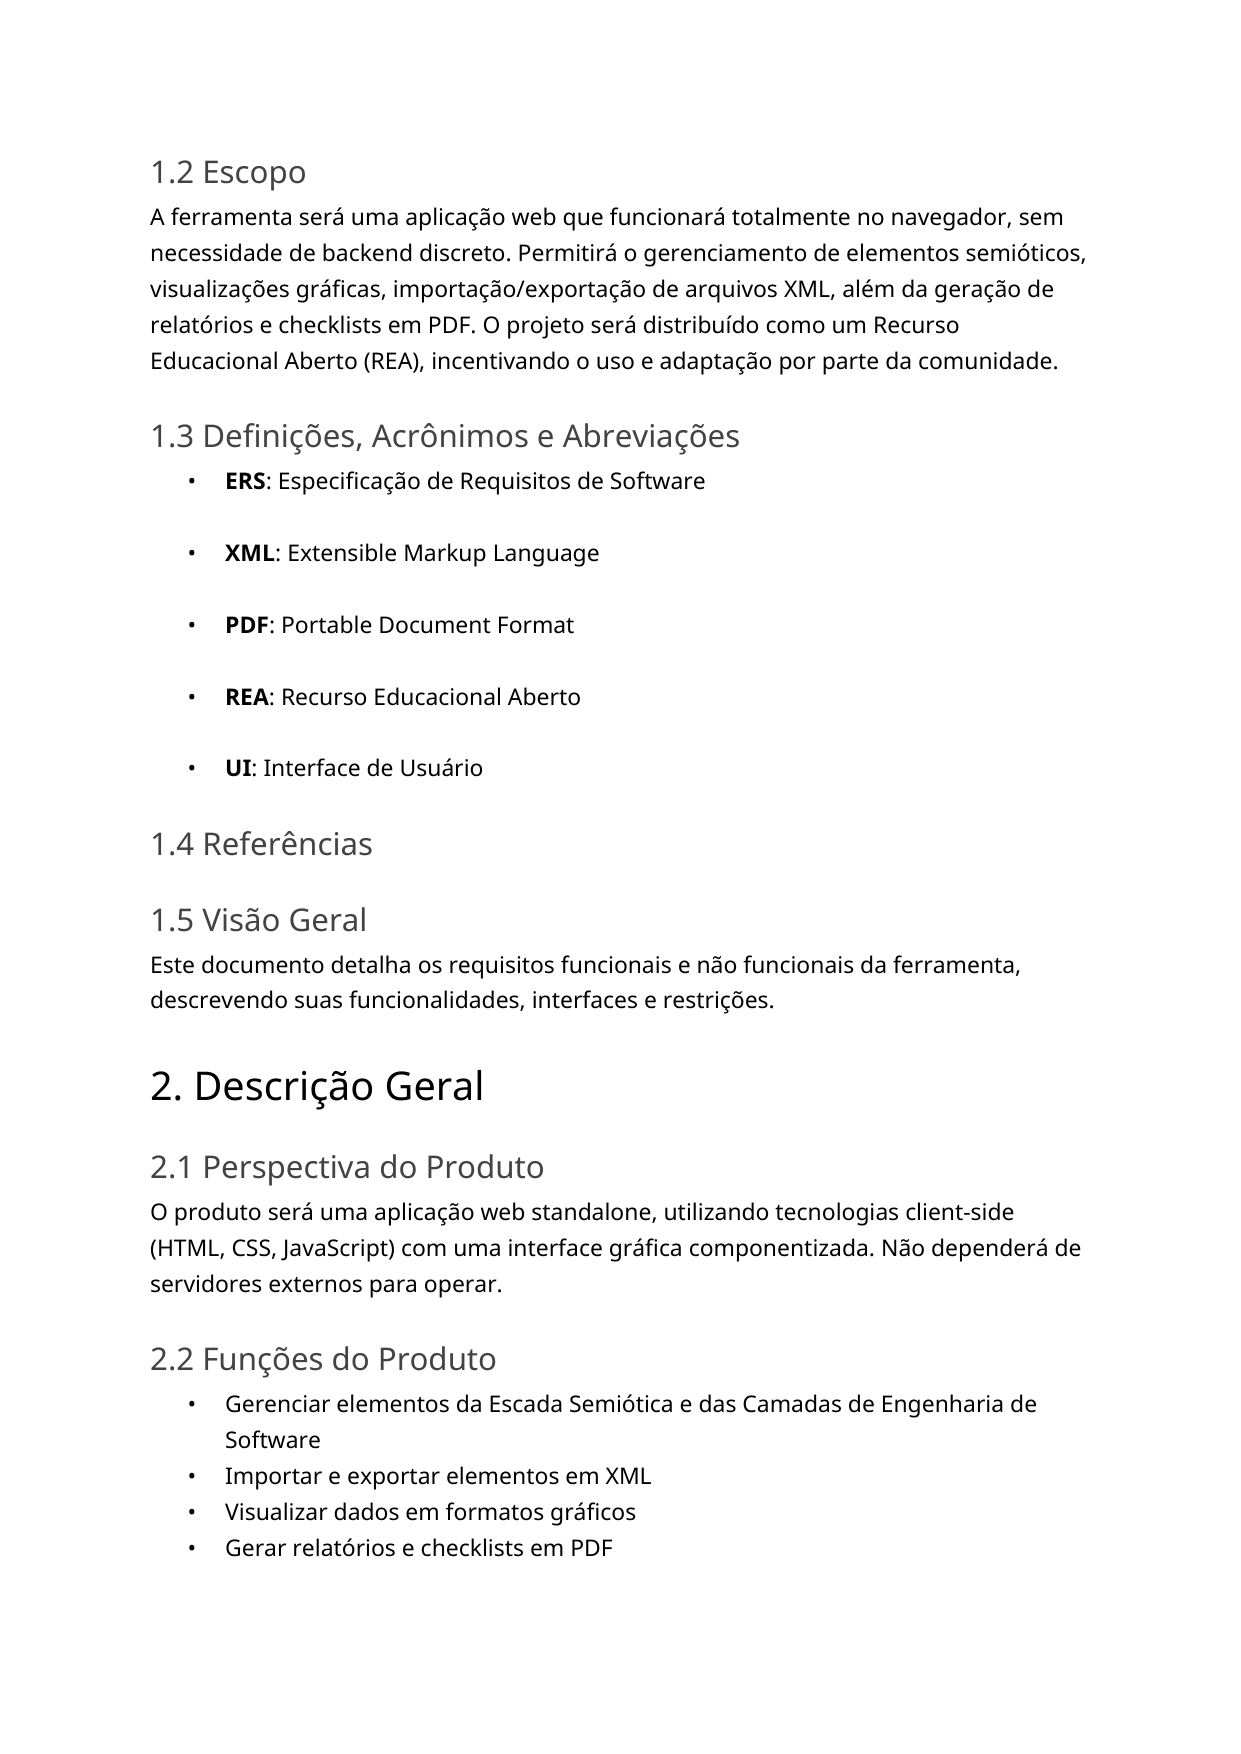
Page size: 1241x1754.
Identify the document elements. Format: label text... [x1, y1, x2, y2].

subtitle 1.5 Visão Geral [150, 898, 1090, 940]
list Gerenciar elementos da Escada Semiótica e das Camadas de Engenharia de Software [187, 1388, 1090, 1455]
subtitle 2.2 Funções do Produto [150, 1337, 1090, 1380]
list PDF: Portable Document Format [187, 609, 1090, 676]
list Gerar relatórios e checklists em PDF [187, 1532, 1090, 1563]
text A ferramenta será uma aplicação web que funcionará totalmente no navegador, sem necessidade de backend discreto. Permitirá o gerenciamento de elementos semióticos, visualizações gráficas, importação/exportação de arquivos XML, além da geração de relatórios e checklists em PDF. O projeto será distribuído como um Recurso Educacional Aberto (REA), incentivando o uso e adaptação por parte da comunidade. [150, 201, 1090, 376]
subtitle 2.1 Perspectiva do Produto [150, 1145, 1090, 1188]
text Este documento detalha os requisitos funcionais e não funcionais da ferramenta, descrevendo suas funcionalidades, interfaces e restrições. [150, 948, 1090, 1016]
subtitle 2. Descrição Geral [150, 1058, 1090, 1112]
subtitle 1.3 Definições, Acrônimos e Abreviações [150, 414, 1090, 457]
list Visualizar dados em formatos gráficos [187, 1496, 1090, 1527]
text O produto será uma aplicação web standalone, utilizando tecnologias client-side (HTML, CSS, JavaScript) com uma interface gráfica componentizada. Não dependerá de servidores externos para operar. [150, 1196, 1090, 1299]
list UI: Interface de Usuário [187, 752, 1090, 784]
list ERS: Especificação de Requisitos de Software [187, 465, 1090, 532]
subtitle 1.2 Escopo [150, 150, 1090, 193]
list XML: Extensible Markup Language [187, 537, 1090, 604]
subtitle 1.4 Referências [150, 822, 1090, 864]
list REA: Recurso Educacional Aberto [187, 681, 1090, 748]
list Importar e exportar elementos em XML [187, 1460, 1090, 1491]
